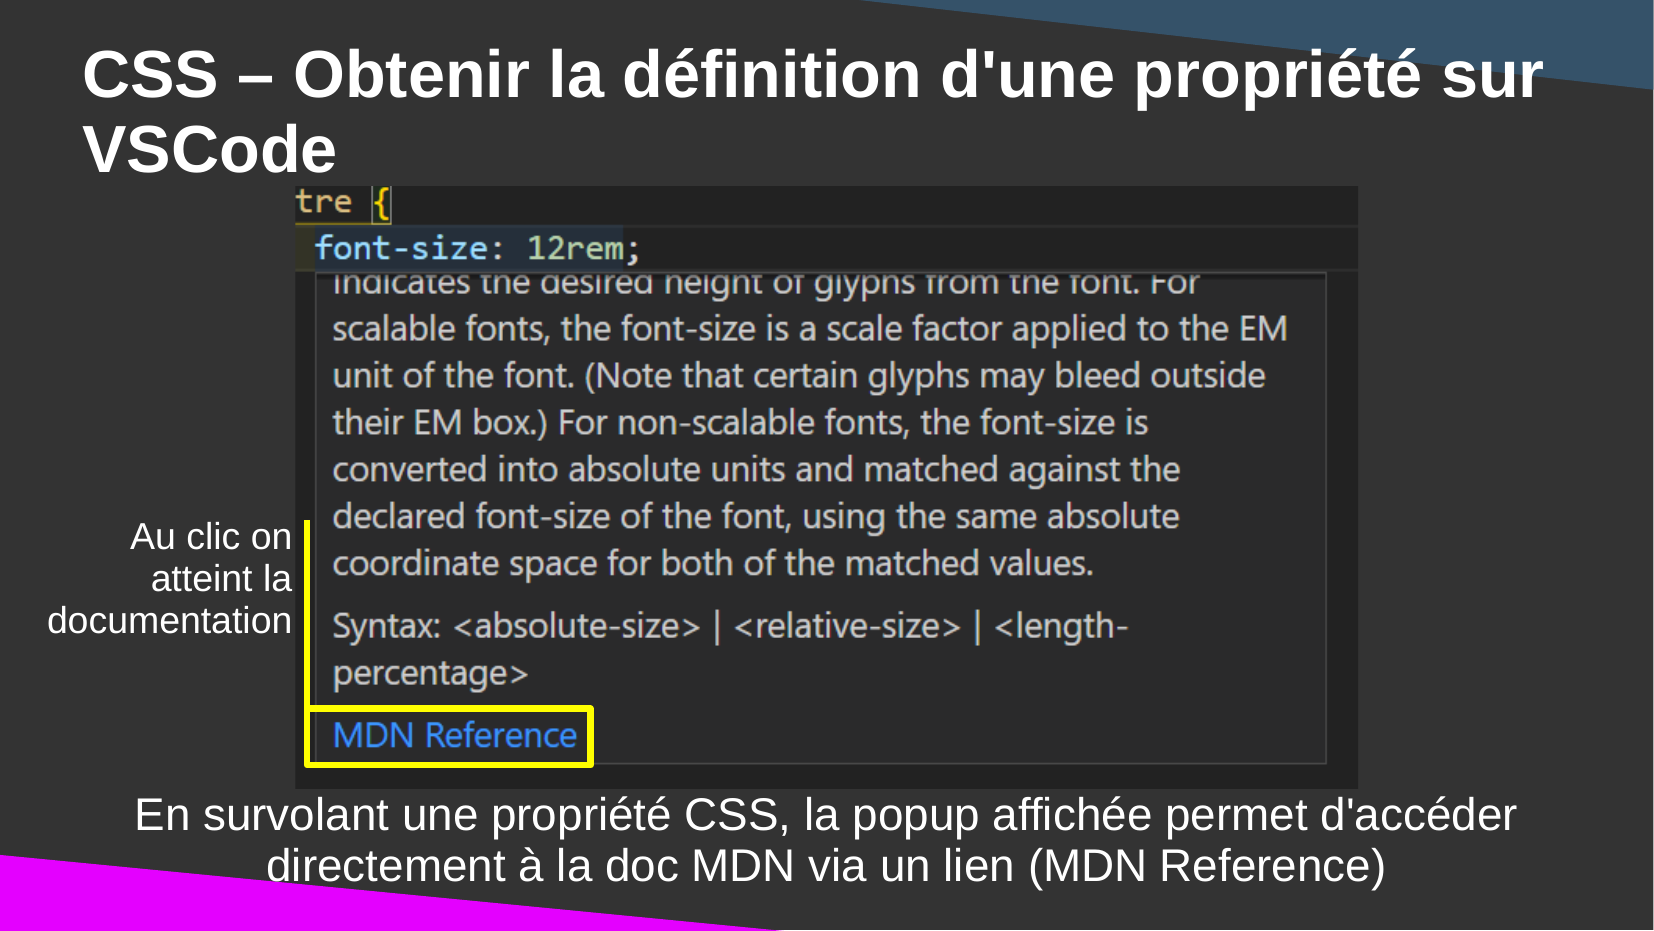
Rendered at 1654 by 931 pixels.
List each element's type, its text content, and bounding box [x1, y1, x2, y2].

title En survolant une propriété CSS, la popup affichée permet d'accéder directement à la doc MDN via un lien (MDN Reference) [130, 788, 1523, 931]
text_box [0, 854, 130, 931]
text_box [858, 0, 1654, 90]
text_box Au clic on atteint la documentation [11, 507, 308, 662]
picture [295, 186, 1359, 788]
picture [310, 712, 587, 762]
title CSS – Obtenir la définition d'une propriété sur VSCode [82, 37, 1571, 187]
